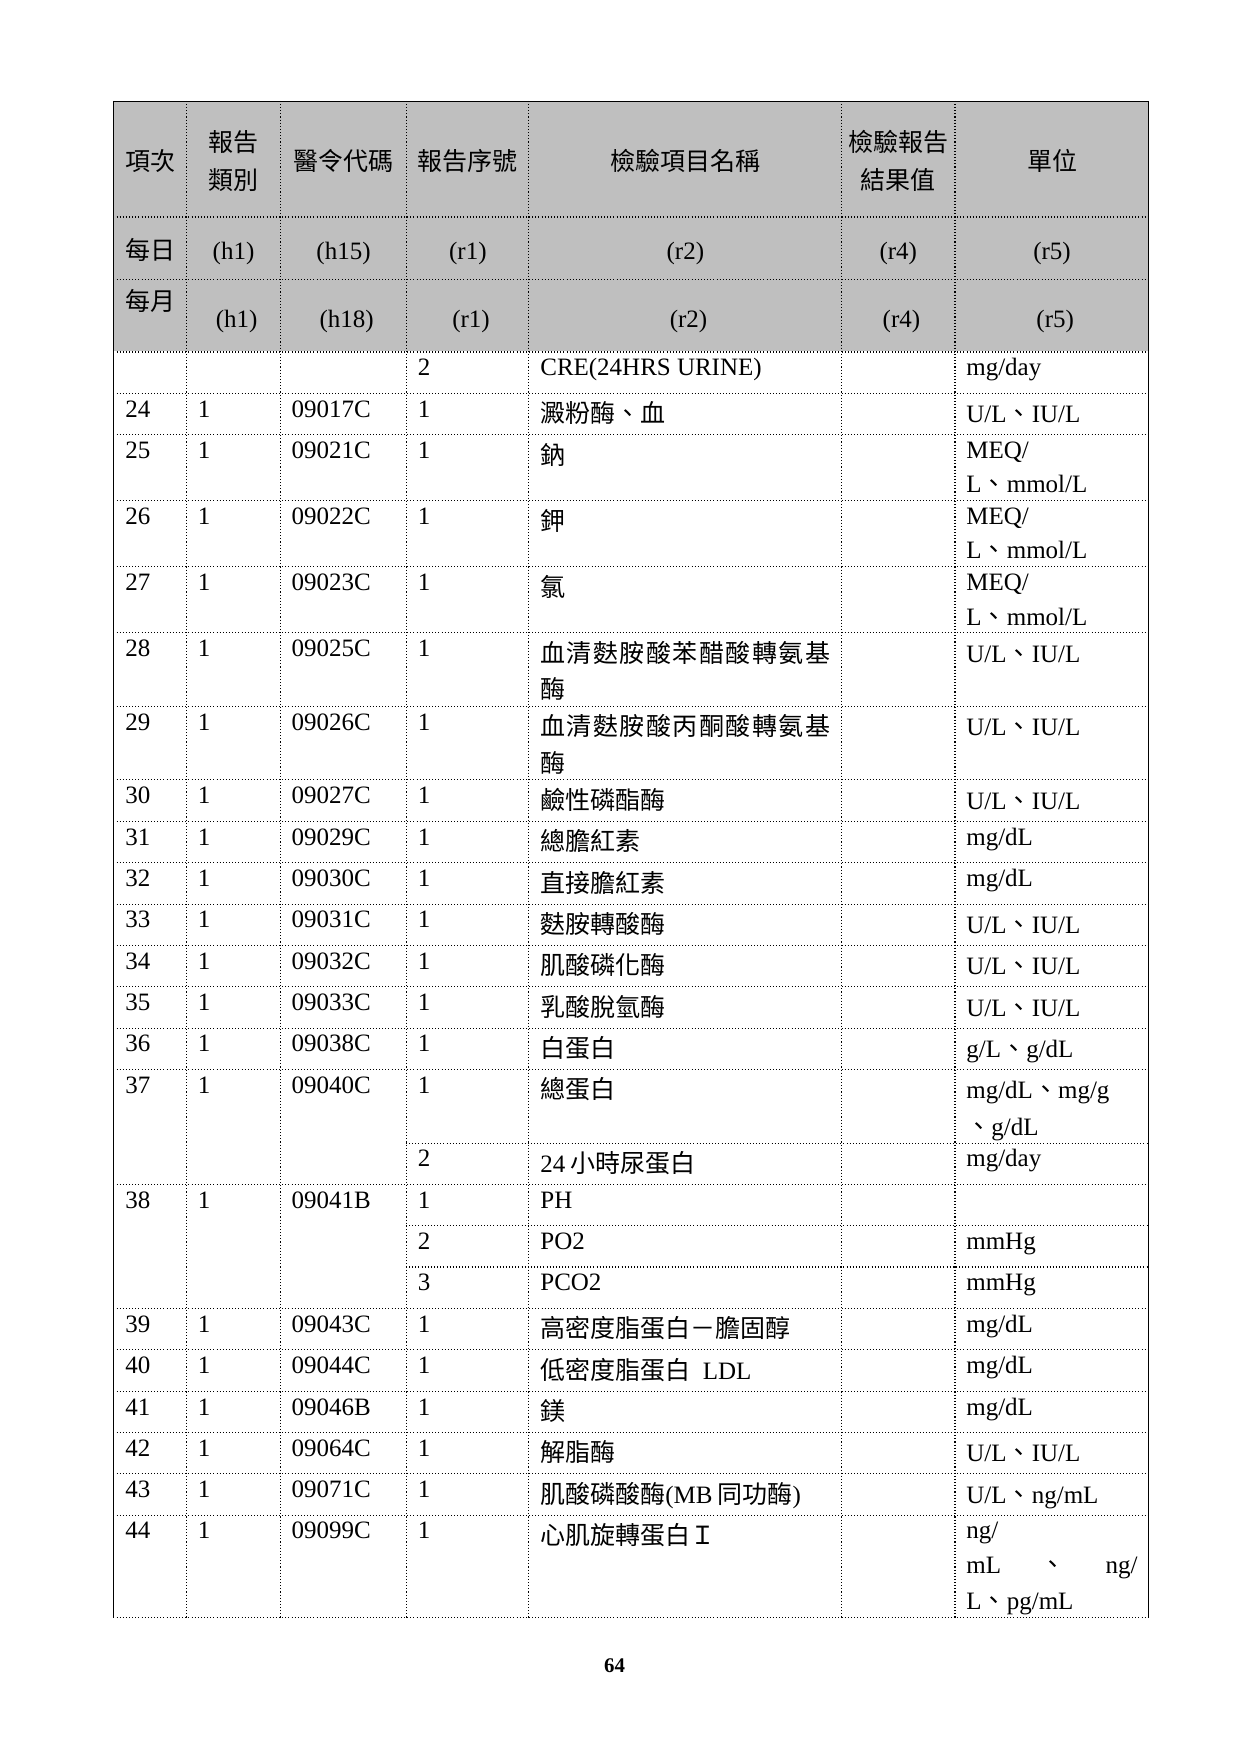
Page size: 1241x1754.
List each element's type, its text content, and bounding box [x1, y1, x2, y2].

table_cell mg/dL [955, 1308, 1148, 1349]
table_cell (r1) [406, 216, 529, 279]
table_cell 鈉 [529, 434, 841, 500]
table_cell 41 [114, 1391, 186, 1432]
table_cell 1 [406, 904, 529, 945]
table_cell 37 [114, 1069, 186, 1184]
table_cell [841, 1028, 955, 1069]
table_cell 澱粉酶、血 [529, 393, 841, 434]
table_cell 1 [406, 706, 529, 779]
table_cell 09038C [280, 1028, 406, 1069]
table_cell mg/dL [955, 821, 1148, 862]
table_cell 1 [406, 434, 529, 500]
table_cell 1 [186, 862, 280, 903]
table_cell 1 [186, 779, 280, 821]
table_cell [841, 1069, 955, 1142]
table_cell ng/mL、ng/L、pg/mL [955, 1515, 1148, 1617]
table_cell 09099C [280, 1515, 406, 1617]
table_cell 1 [186, 632, 280, 706]
table_cell [841, 821, 955, 862]
table_cell 1 [406, 862, 529, 903]
table_cell 34 [114, 945, 186, 986]
table_cell 09030C [280, 862, 406, 903]
table_cell U/L、IU/L [955, 1432, 1148, 1473]
table_cell 36 [114, 1028, 186, 1069]
table_cell 1 [186, 1349, 280, 1391]
table_cell 09027C [280, 779, 406, 821]
table_cell 1 [186, 986, 280, 1027]
table_cell 1 [406, 632, 529, 706]
table_cell 1 [186, 1391, 280, 1432]
table_cell mg/day [955, 351, 1148, 393]
table_cell (r2) [529, 279, 841, 351]
table_cell [841, 1308, 955, 1349]
table_cell 每日 [114, 216, 186, 279]
table_cell 09023C [280, 566, 406, 632]
table_cell MEQ/L、mmol/L [955, 566, 1148, 632]
table_cell U/L、IU/L [955, 632, 1148, 706]
table_cell 1 [186, 1515, 280, 1617]
table_cell 血清麩胺酸苯醋酸轉氨基酶 [529, 632, 841, 706]
table_cell 24小時尿蛋白 [529, 1143, 841, 1184]
table_header 醫令代碼 [280, 102, 406, 216]
table_cell [841, 1184, 955, 1225]
table_cell [841, 566, 955, 632]
table_cell 低密度脂蛋白 LDL [529, 1349, 841, 1391]
table_cell 09071C [280, 1473, 406, 1514]
table_cell 1 [406, 393, 529, 434]
table_cell mg/dL [955, 1349, 1148, 1391]
table_cell 30 [114, 779, 186, 821]
table_cell [841, 1225, 955, 1266]
table_cell 09040C [280, 1069, 406, 1184]
table_cell [841, 500, 955, 566]
table_cell 白蛋白 [529, 1028, 841, 1069]
table_cell 血清麩胺酸丙酮酸轉氨基酶 [529, 706, 841, 779]
table_cell [841, 393, 955, 434]
table_cell 38 [114, 1184, 186, 1308]
table_cell [841, 986, 955, 1027]
table_cell 1 [186, 434, 280, 500]
table_cell 高密度脂蛋白－膽固醇 [529, 1308, 841, 1349]
table_cell 肌酸磷化酶 [529, 945, 841, 986]
table_cell mg/dL [955, 862, 1148, 903]
table_cell 09031C [280, 904, 406, 945]
table_cell [841, 1266, 955, 1308]
table_header 檢驗項目名稱 [529, 102, 841, 216]
table_cell 每月 [114, 279, 186, 351]
table_cell 1 [406, 1473, 529, 1514]
table_cell 31 [114, 821, 186, 862]
table_cell 42 [114, 1432, 186, 1473]
table_cell 2 [406, 351, 529, 393]
table_cell [841, 1473, 955, 1514]
table_cell U/L、IU/L [955, 904, 1148, 945]
table_cell PH [529, 1184, 841, 1225]
table_cell U/L、ng/mL [955, 1473, 1148, 1514]
table_cell U/L、IU/L [955, 779, 1148, 821]
table_cell [841, 1432, 955, 1473]
table_cell 2 [406, 1143, 529, 1184]
table_cell 1 [406, 1391, 529, 1432]
table_cell 25 [114, 434, 186, 500]
table_cell 29 [114, 706, 186, 779]
table_cell 1 [406, 1432, 529, 1473]
table_cell 1 [406, 821, 529, 862]
table_cell 麩胺轉酸酶 [529, 904, 841, 945]
table_cell [114, 351, 186, 393]
table_cell (r1) [406, 279, 529, 351]
table_cell (r5) [955, 216, 1148, 279]
table_cell (r4) [841, 279, 955, 351]
table_cell MEQ/L、mmol/L [955, 434, 1148, 500]
table_cell 32 [114, 862, 186, 903]
table_cell 總膽紅素 [529, 821, 841, 862]
table_cell 35 [114, 986, 186, 1027]
table_cell 1 [186, 1028, 280, 1069]
table_cell 1 [186, 904, 280, 945]
table_cell [841, 1349, 955, 1391]
table_cell 28 [114, 632, 186, 706]
table_cell 09044C [280, 1349, 406, 1391]
table_cell MEQ/L、mmol/L [955, 500, 1148, 566]
table_cell 1 [406, 945, 529, 986]
table_cell U/L、IU/L [955, 986, 1148, 1027]
table_cell 09046B [280, 1391, 406, 1432]
table_cell PO2 [529, 1225, 841, 1266]
table_cell [841, 1391, 955, 1432]
table_cell [841, 1143, 955, 1184]
table_cell mmHg [955, 1225, 1148, 1266]
table_cell 肌酸磷酸酶(MB同功酶) [529, 1473, 841, 1514]
table_cell 39 [114, 1308, 186, 1349]
table_cell CRE(24HRS URINE) [529, 351, 841, 393]
table_cell [186, 351, 280, 393]
table_cell PCO2 [529, 1266, 841, 1308]
table_cell (r2) [529, 216, 841, 279]
table_cell 1 [406, 1308, 529, 1349]
table_cell 27 [114, 566, 186, 632]
table_cell [841, 632, 955, 706]
table_cell 09025C [280, 632, 406, 706]
table_cell 總蛋白 [529, 1069, 841, 1142]
table_header 報告序號 [406, 102, 529, 216]
table_cell 09033C [280, 986, 406, 1027]
table_cell 鎂 [529, 1391, 841, 1432]
table_header 項次 [114, 102, 186, 216]
table_cell 1 [186, 1184, 280, 1308]
table_cell mg/day [955, 1143, 1148, 1184]
table_cell 26 [114, 500, 186, 566]
table_cell (h1) [186, 216, 280, 279]
table_cell 43 [114, 1473, 186, 1514]
table_cell 解脂酶 [529, 1432, 841, 1473]
table_cell 3 [406, 1266, 529, 1308]
table_cell 1 [186, 393, 280, 434]
table_cell (r5) [955, 279, 1148, 351]
table_cell 1 [406, 500, 529, 566]
table_cell 1 [406, 1069, 529, 1142]
table_cell 2 [406, 1225, 529, 1266]
table_cell (h18) [280, 279, 406, 351]
table_cell [841, 904, 955, 945]
table_cell U/L、IU/L [955, 393, 1148, 434]
table_cell (h15) [280, 216, 406, 279]
table_cell 09064C [280, 1432, 406, 1473]
table_cell 09022C [280, 500, 406, 566]
table_cell 1 [406, 1028, 529, 1069]
table_cell 心肌旋轉蛋白Ｉ [529, 1515, 841, 1617]
table_cell 40 [114, 1349, 186, 1391]
table_cell 1 [186, 1308, 280, 1349]
table_cell 09043C [280, 1308, 406, 1349]
table_header 報告類別 [186, 102, 280, 216]
table_cell 09026C [280, 706, 406, 779]
table_cell (r4) [841, 216, 955, 279]
table_cell [841, 434, 955, 500]
table_cell 1 [186, 566, 280, 632]
table_cell [841, 706, 955, 779]
table_header 檢驗報告結果值 [841, 102, 955, 216]
table_cell 09021C [280, 434, 406, 500]
table_cell mg/dL [955, 1391, 1148, 1432]
table_cell [841, 779, 955, 821]
table_cell U/L、IU/L [955, 706, 1148, 779]
table_cell g/L、g/dL [955, 1028, 1148, 1069]
table_cell 氯 [529, 566, 841, 632]
table_cell 1 [186, 1069, 280, 1184]
table_cell 1 [186, 500, 280, 566]
table_cell 1 [406, 1184, 529, 1225]
table_cell 直接膽紅素 [529, 862, 841, 903]
table_cell 44 [114, 1515, 186, 1617]
table_cell 1 [406, 566, 529, 632]
table_cell mg/dL、mg/g 、g/dL [955, 1069, 1148, 1142]
table_cell U/L、IU/L [955, 945, 1148, 986]
table_cell 鉀 [529, 500, 841, 566]
table_cell 1 [186, 945, 280, 986]
table_cell 24 [114, 393, 186, 434]
table_cell [841, 945, 955, 986]
table_cell [841, 1515, 955, 1617]
table_cell 乳酸脫氫酶 [529, 986, 841, 1027]
table_cell 1 [406, 986, 529, 1027]
table_cell 09041B [280, 1184, 406, 1308]
table_cell 09017C [280, 393, 406, 434]
table_cell [280, 351, 406, 393]
table_cell 1 [406, 1515, 529, 1617]
table_cell mmHg [955, 1266, 1148, 1308]
table_cell 09032C [280, 945, 406, 986]
table_cell 1 [186, 821, 280, 862]
table_cell [841, 351, 955, 393]
table_cell [841, 862, 955, 903]
table_cell 1 [186, 706, 280, 779]
table_cell 09029C [280, 821, 406, 862]
table_cell [955, 1184, 1148, 1225]
table_cell (h1) [186, 279, 280, 351]
table_cell 鹼性磷酯酶 [529, 779, 841, 821]
table_cell 1 [406, 1349, 529, 1391]
table_cell 1 [186, 1473, 280, 1514]
table_header 單位 [955, 102, 1148, 216]
table_cell 1 [406, 779, 529, 821]
table_cell 33 [114, 904, 186, 945]
table_cell 1 [186, 1432, 280, 1473]
